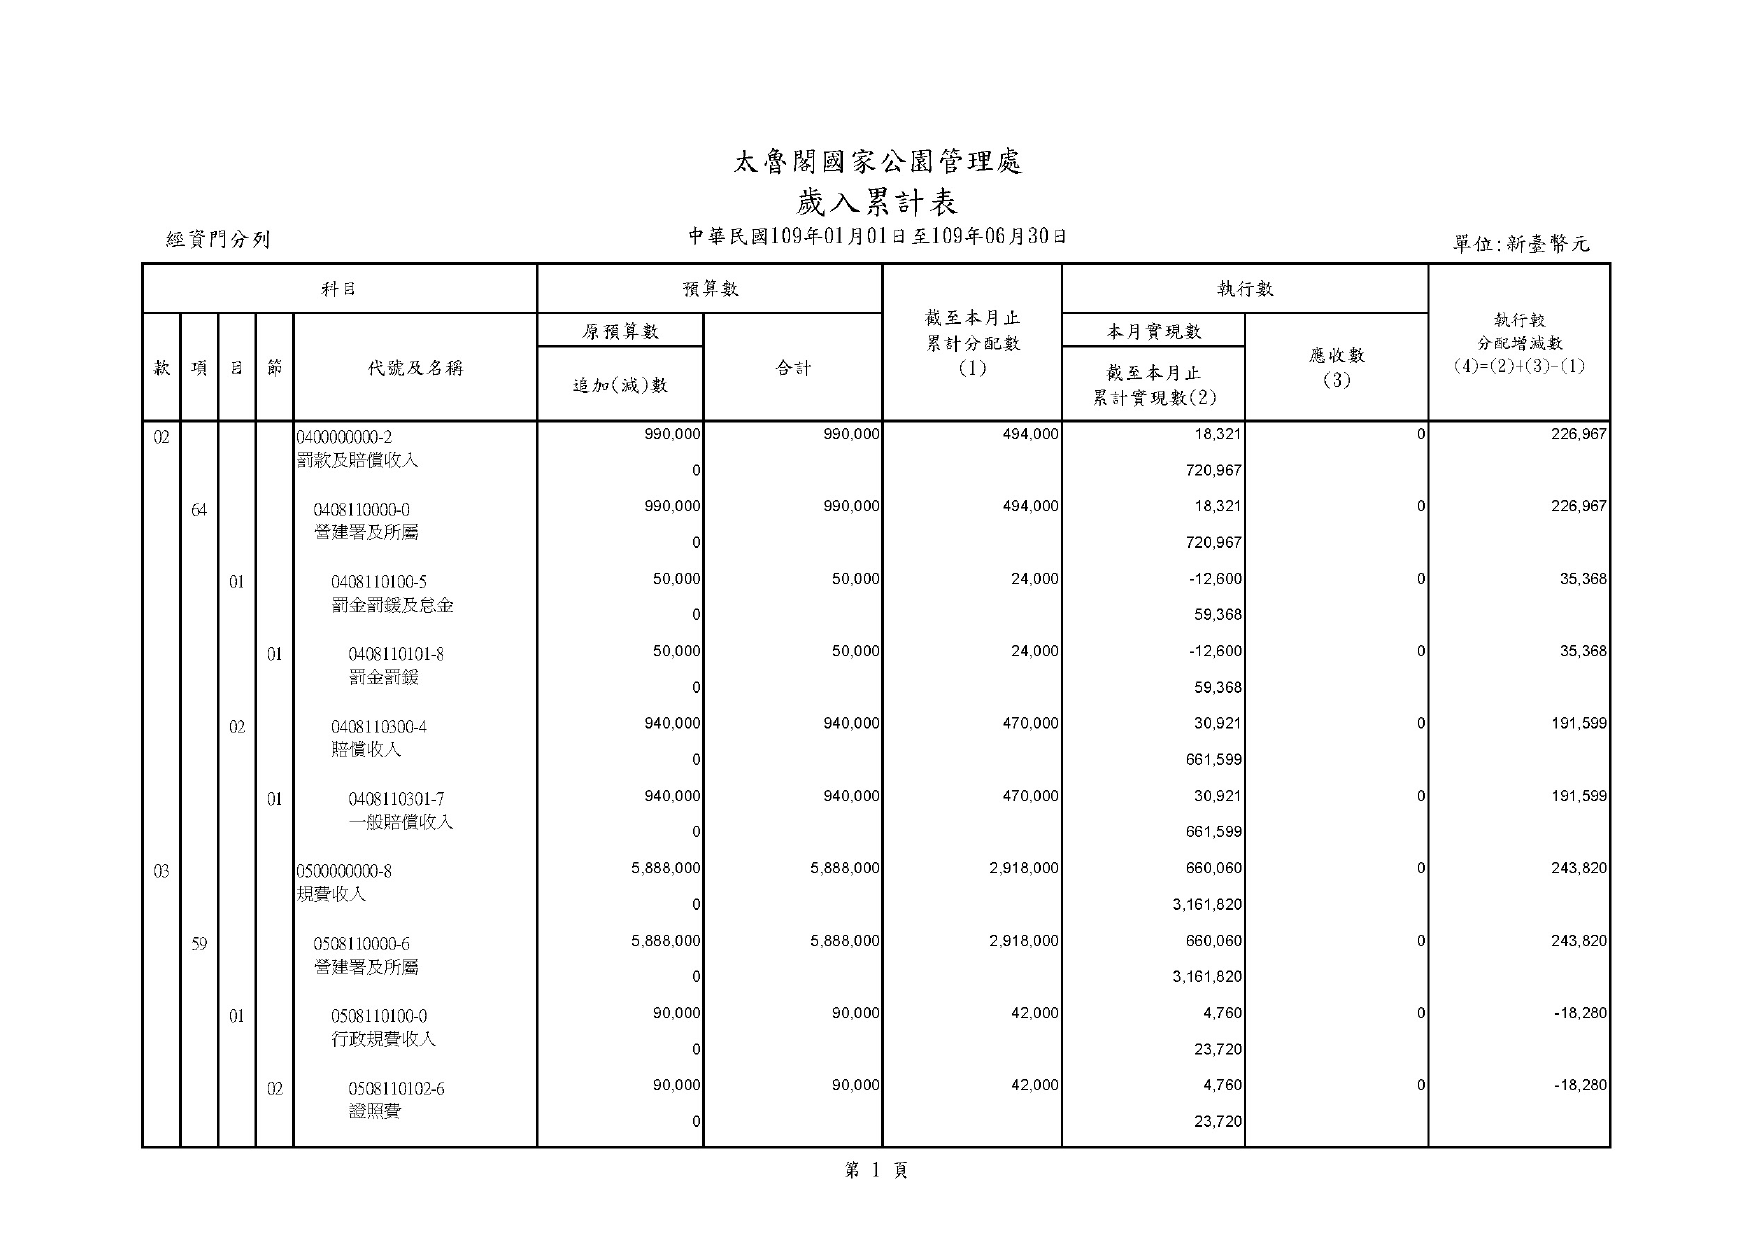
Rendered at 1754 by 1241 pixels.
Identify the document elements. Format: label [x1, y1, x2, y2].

picture [59, 59, 1695, 1216]
